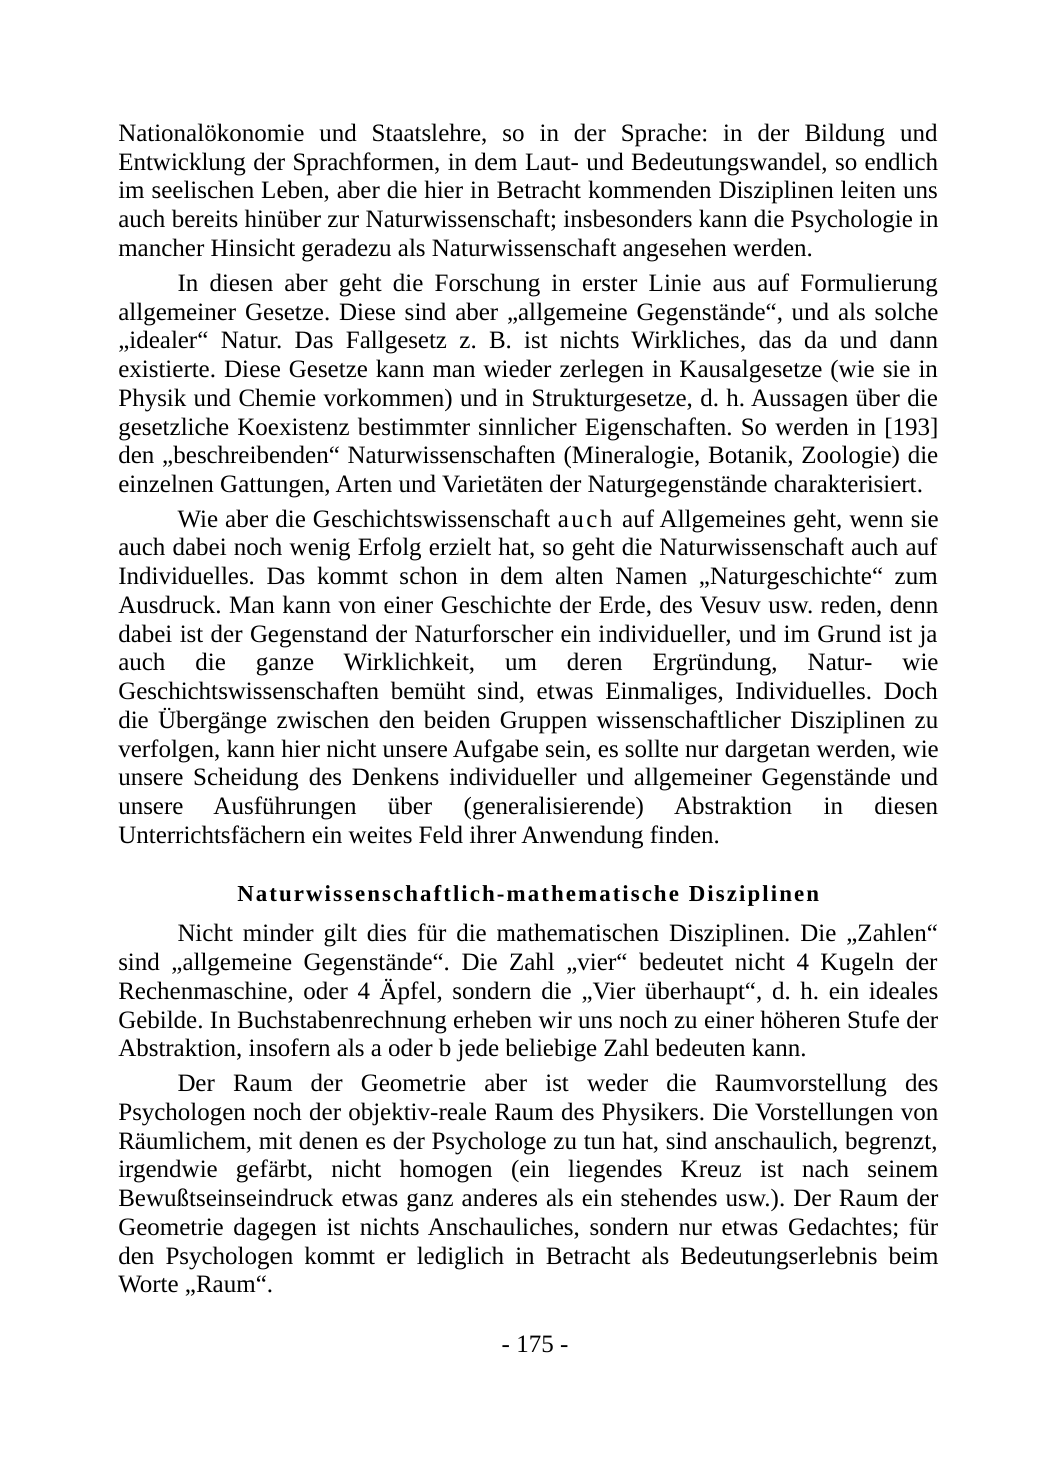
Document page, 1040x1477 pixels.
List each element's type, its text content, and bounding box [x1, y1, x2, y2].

subtitle Naturwissenschaftlich-mathematische Disziplinen [118, 880, 939, 906]
text Wie aber die Geschichtswissenschaft auch auf Allgemeines geht, wenn sie auch dabei noch wenig Erfolg erzielt hat, so geht die Naturwissenschaft auch auf Individuelles. Das kommt schon in dem alten Namen „Naturgeschichte“ zum Ausdruck. Man kann von einer Geschichte der Erde, des Vesuv usw. reden, denn dabei ist der Gegenstand der Naturforscher ein individueller, und im Grund ist ja auch die ganze Wirklichkeit, um deren Ergründung, Natur- wie Geschichtswissenschaften bemüht sind, etwas Einmaliges, Individuelles. Doch die Übergänge zwischen den beiden Gruppen wissenschaftlicher Disziplinen zu verfolgen, kann hier nicht unsere Aufgabe sein, es sollte nur dargetan werden, wie unsere Scheidung des Denkens individueller und allgemeiner Gegenstände und unsere Ausführungen über (generalisierende) Abstraktion in diesen Unterrichtsfächern ein weites Feld ihrer Anwendung finden. [118, 504, 939, 849]
text Der Raum der Geometrie aber ist weder die Raumvorstellung des Psychologen noch der objektiv-reale Raum des Physikers. Die Vorstellungen von Räumlichem, mit denen es der Psychologe zu tun hat, sind anschaulich, begrenzt, irgendwie gefärbt, nicht homogen (ein liegendes Kreuz ist nach seinem Bewußtseinseindruck etwas ganz anderes als ein stehendes usw.). Der Raum der Geometrie dagegen ist nichts Anschauliches, sondern nur etwas Gedachtes; für den Psychologen kommt er lediglich in Betracht als Bedeutungserlebnis beim Worte „Raum“. [118, 1068, 939, 1298]
text Nationalökonomie und Staatslehre, so in der Sprache: in der Bildung und Entwicklung der Sprachformen, in dem Laut- und Bedeutungswandel, so endlich im seelischen Leben, aber die hier in Betracht kommenden Disziplinen leiten uns auch bereits hinüber zur Naturwissenschaft; insbesonders kann die Psychologie in mancher Hinsicht geradezu als Naturwissenschaft angesehen werden. [118, 118, 939, 262]
text In diesen aber geht die Forschung in erster Linie aus auf Formulierung allgemeiner Gesetze. Diese sind aber „allgemeine Gegenstände“, und als solche „idealer“ Natur. Das Fallgesetz z. B. ist nichts Wirkliches, das da und dann existierte. Diese Gesetze kann man wieder zerlegen in Kausalgesetze (wie sie in Physik und Chemie vorkommen) und in Strukturgesetze, d. h. Aussagen über die gesetzliche Koexistenz bestimmter sinnlicher Eigenschaften. So werden in [193] den „beschreibenden“ Naturwissenschaften (Mineralogie, Botanik, Zoologie) die einzelnen Gattungen, Arten und Varietäten der Naturgegenstände charakterisiert. [118, 268, 939, 498]
text Nicht minder gilt dies für die mathematischen Disziplinen. Die „Zahlen“ sind „allgemeine Gegenstände“. Die Zahl „vier“ bedeutet nicht 4 Kugeln der Rechenmaschine, oder 4 Äpfel, sondern die „Vier überhaupt“, d. h. ein ideales Gebilde. In Buchstabenrechnung erheben wir uns noch zu einer höheren Stufe der Abstraktion, insofern als a oder b jede beliebige Zahl bedeuten kann. [118, 918, 939, 1062]
